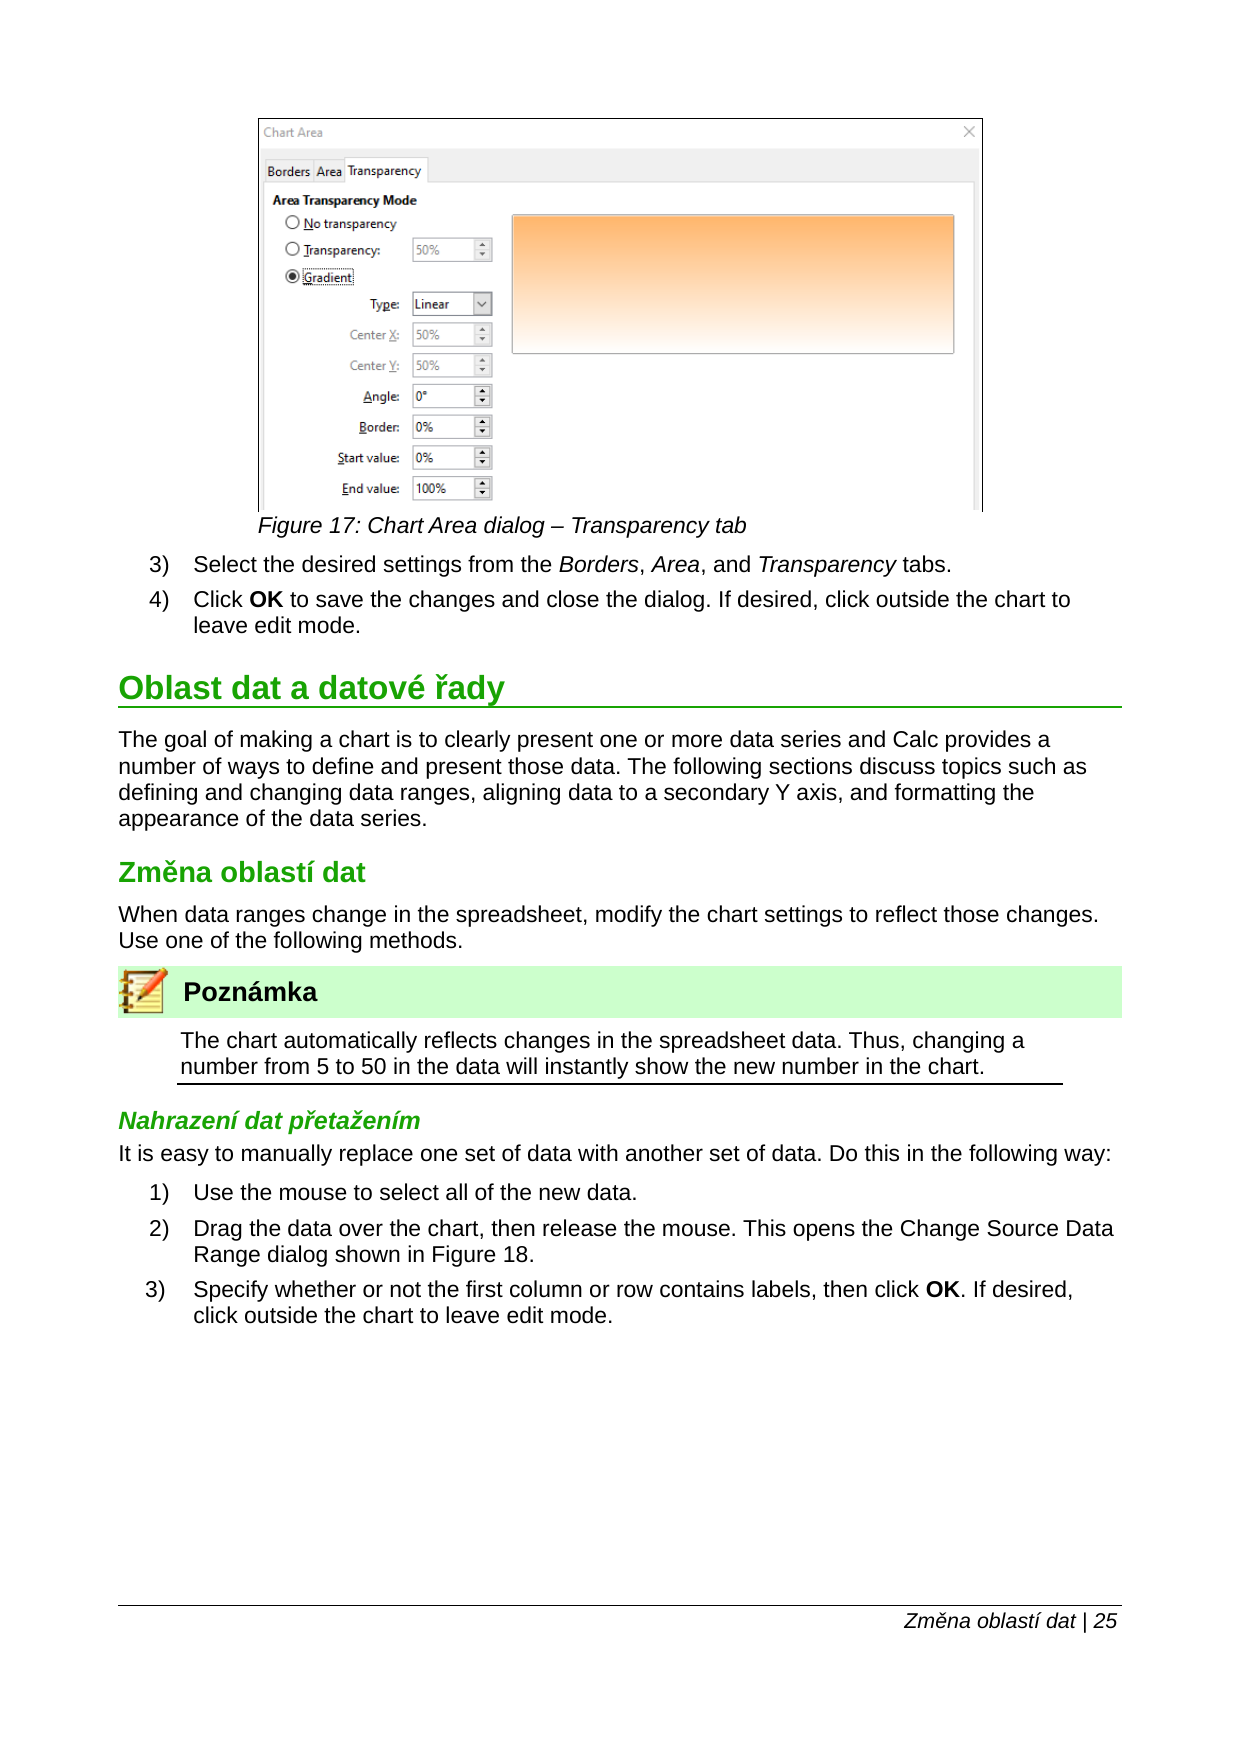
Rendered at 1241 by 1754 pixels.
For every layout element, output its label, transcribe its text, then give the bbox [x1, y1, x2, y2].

subtitle Poznámka [118, 966, 1122, 1018]
list When data ranges change in the spreadsheet, modify the chart settings to reflect those changes. Use one of the following methods. [118, 901, 1122, 953]
list Click OK to save the changes and close the dialog. If desired, click outside the chart to leave edit mode. [169, 586, 1122, 638]
picture [260, 121, 980, 510]
list Specify whether or not the first column or row contains labels, then click OK. If desired, click outside the chart to leave edit mode. [165, 1276, 1122, 1329]
subtitle Oblast dat a datové řady [118, 668, 1122, 706]
subtitle Změna oblastí dat [118, 855, 1122, 889]
list Use the mouse to select all of the new data. [169, 1179, 1122, 1206]
text The chart automatically reflects changes in the spreadsheet data. Thus, changing a number from 5 to 50 in the data will instantly show the new number in the chart. [177, 1024, 1063, 1083]
text Figure 17: Chart Area dialog – Transparency tab [258, 510, 983, 539]
list It is easy to manually replace one set of data with another set of data. Do this in the following way: [118, 1140, 1122, 1167]
text The goal of making a chart is to clearly present one or more data series and Calc provides a number of ways to define and present those data. The following sections discuss topics such as defining and changing data ranges, aligning data to a secondary Y axis, and formatting the appearance of the data series. [118, 726, 1122, 832]
picture [119, 966, 170, 1017]
list Select the desired settings from the Borders, Area, and Transparency tabs. [169, 551, 1122, 577]
subtitle Nahrazení dat přetažením [118, 1106, 1122, 1134]
list Drag the data over the chart, then release the mouse. This opens the Change Source Data Range dialog shown in Figure 18. [169, 1214, 1122, 1267]
